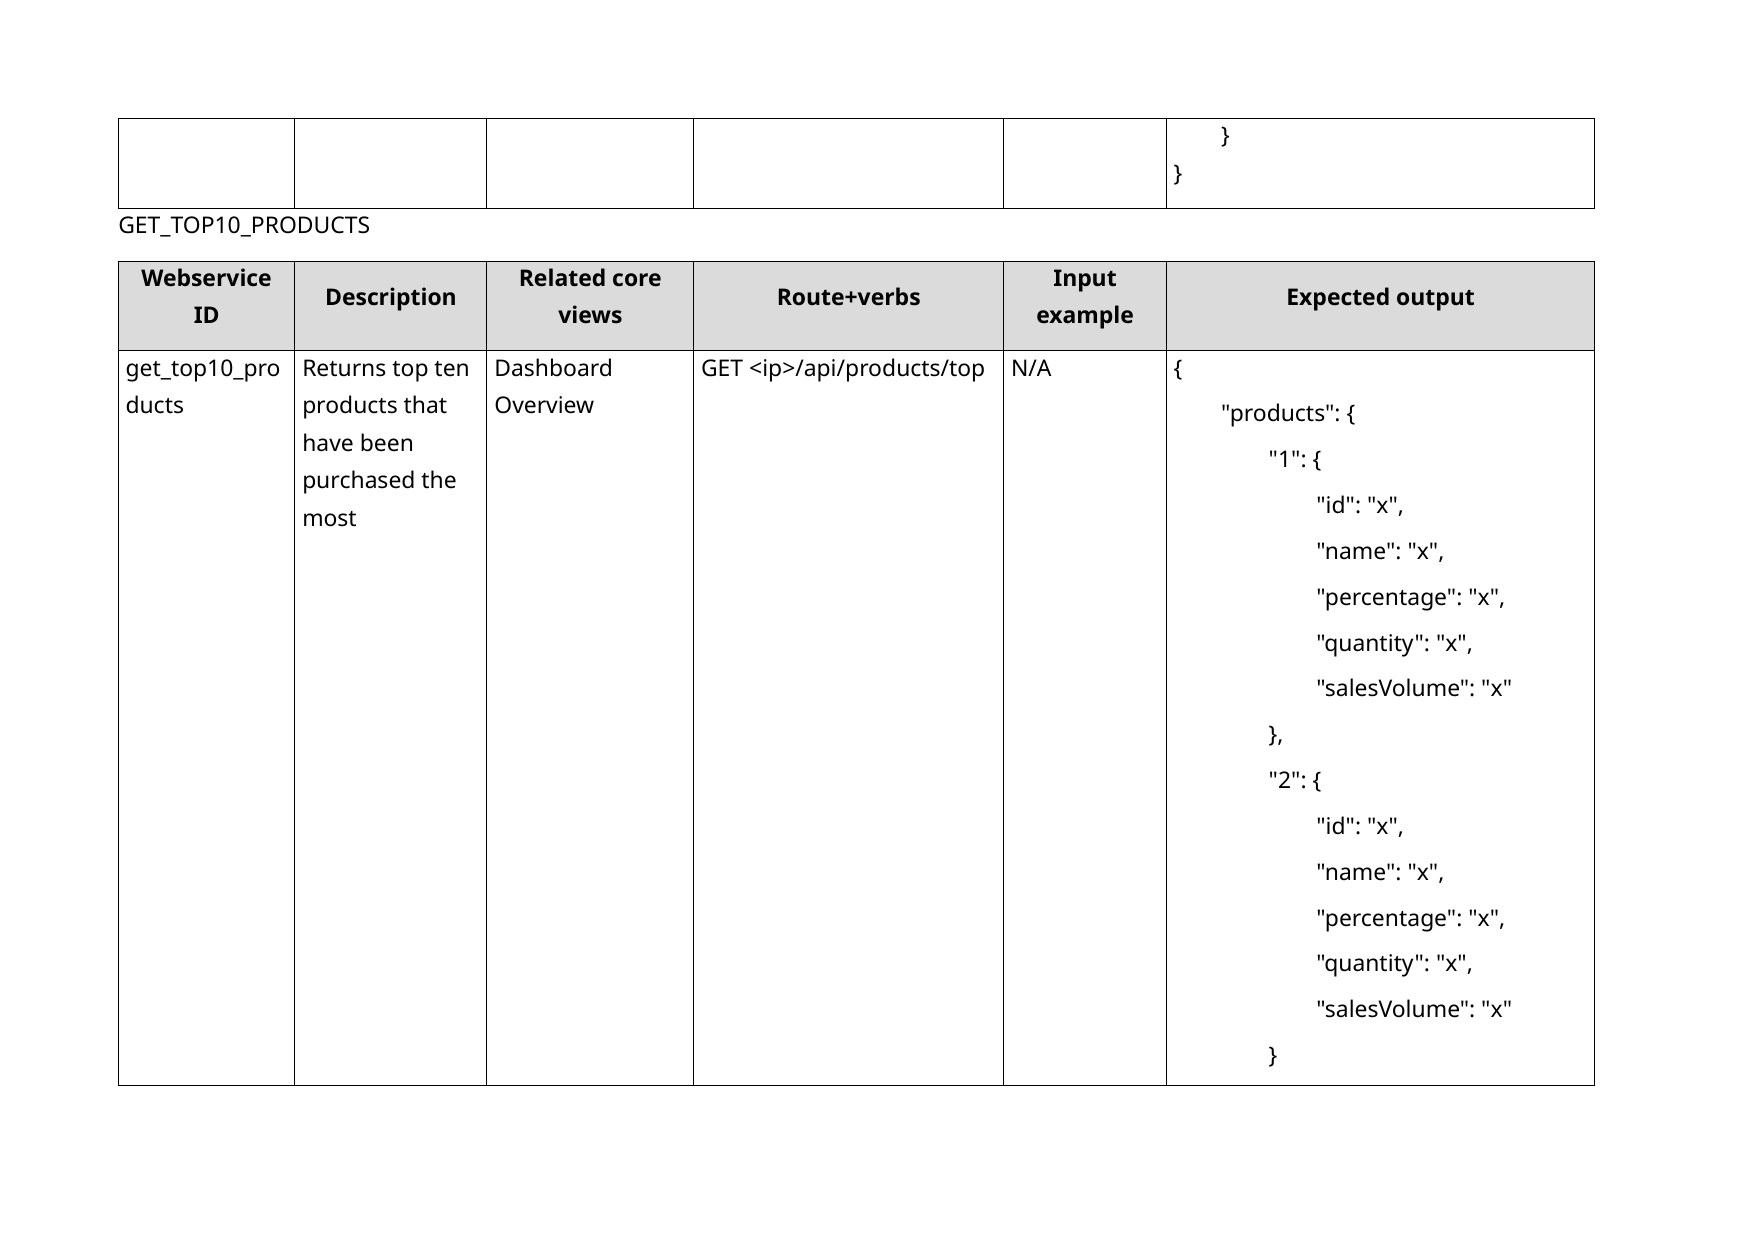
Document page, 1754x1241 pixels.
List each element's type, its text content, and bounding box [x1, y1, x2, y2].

table_cell { "products": { "1": { "id": "x", "name": "x", "percentage": "x", "quantity": "x", "salesVolume": "x" }, "2": { "id": "x", "name": "x", "percentage": "x", "quantity": "x", "salesVolume": "x" } [1167, 351, 1594, 1085]
table_cell } } [1167, 119, 1594, 208]
table_cell GET <ip>/api/products/top [694, 351, 1003, 1085]
table_cell [119, 119, 294, 208]
table_header Related core views [487, 262, 693, 350]
table_cell [694, 119, 1003, 208]
table_cell Returns top ten products that have been purchased the most [295, 351, 486, 1085]
table_header Input example [1004, 262, 1166, 350]
table_cell [1004, 119, 1166, 208]
table_header Webservice ID [119, 262, 294, 350]
table_cell Dashboard Overview [487, 351, 693, 1085]
table_header Description [295, 262, 486, 350]
table_cell N/A [1004, 351, 1166, 1085]
table_cell [487, 119, 693, 208]
table_header Route+verbs [694, 262, 1003, 350]
table_cell [295, 119, 486, 208]
table_header Expected output [1167, 262, 1594, 350]
table_cell get_top10_products [119, 351, 294, 1085]
text GET_TOP10_PRODUCTS [118, 209, 1636, 240]
